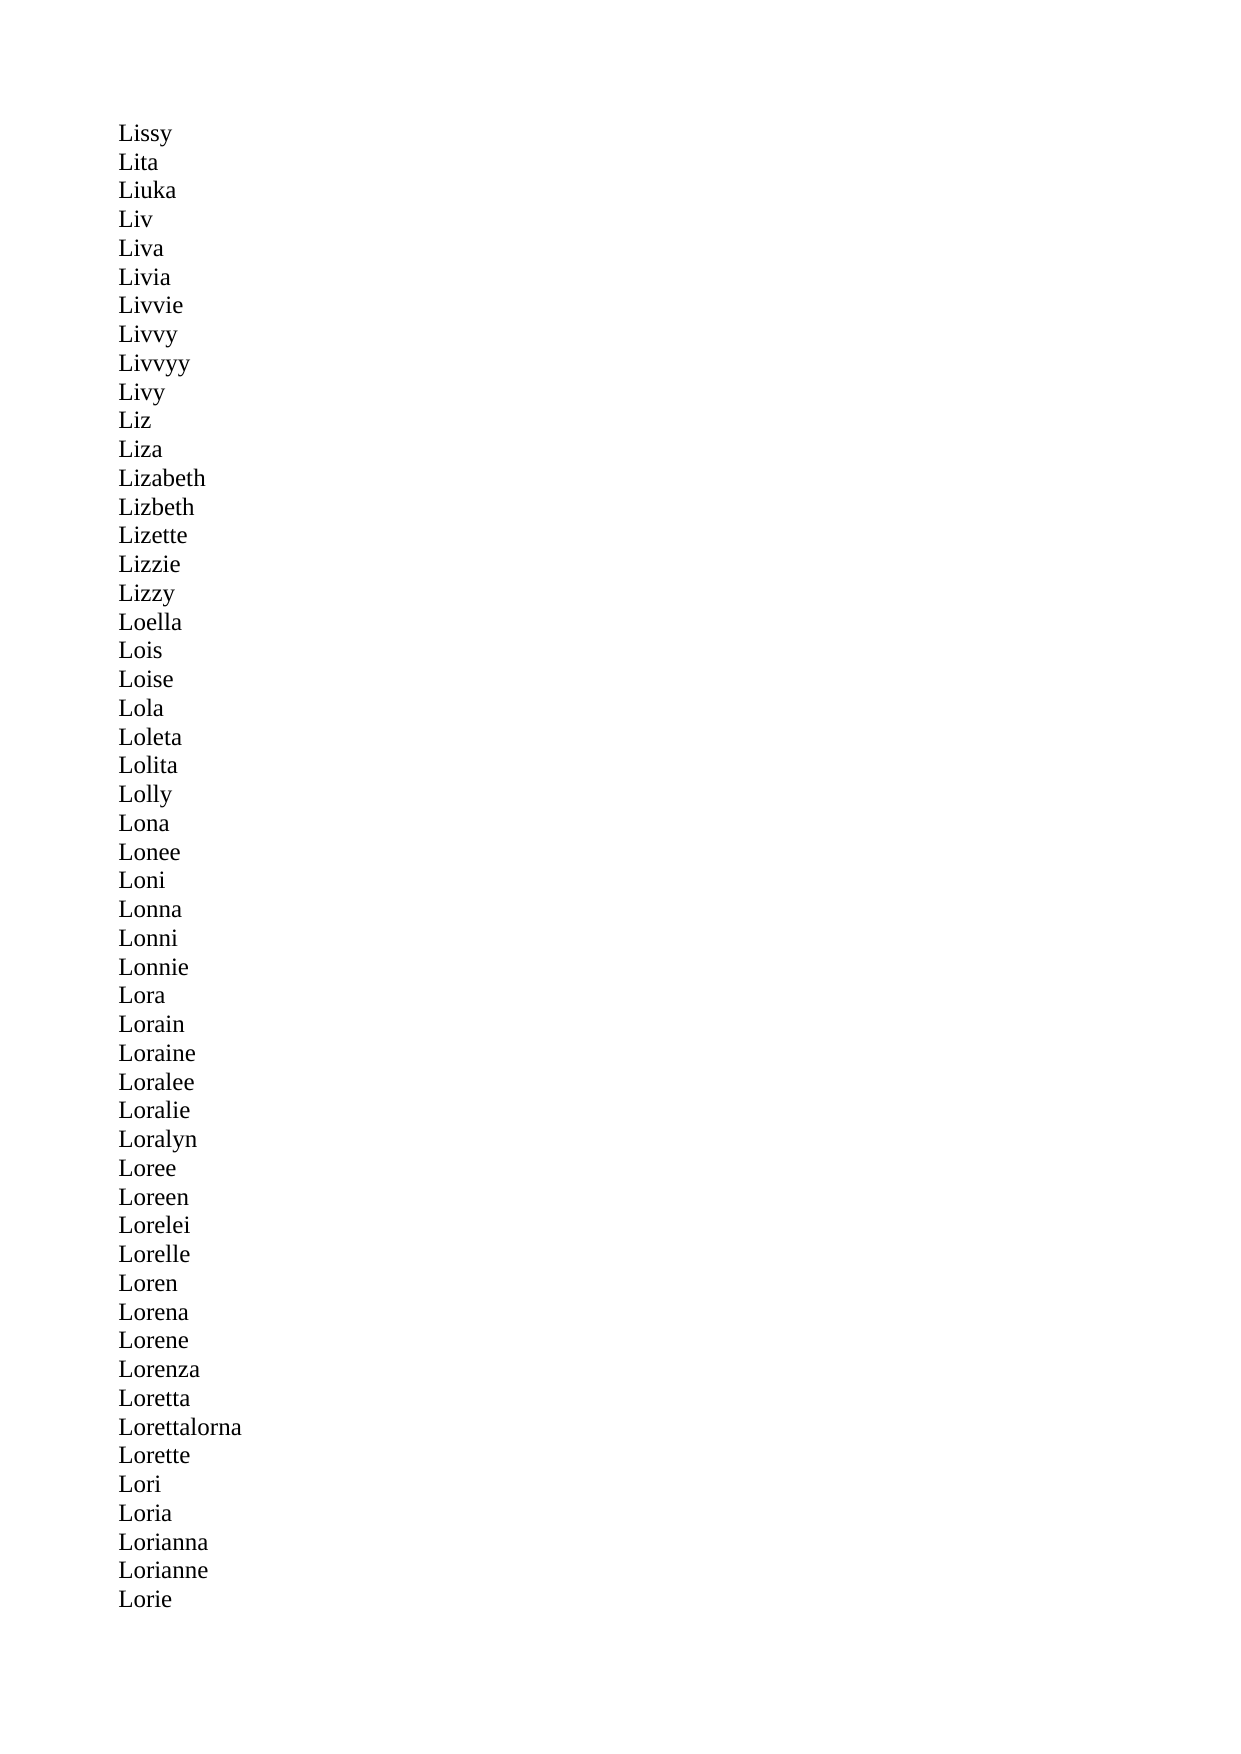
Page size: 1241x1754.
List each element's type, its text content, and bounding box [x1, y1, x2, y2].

text Lora [118, 981, 1122, 1009]
text Lorelei [118, 1211, 1122, 1239]
text Lizzy [118, 578, 1122, 607]
text Lori [118, 1469, 1122, 1498]
text Lorianna [118, 1527, 1122, 1556]
text Loreen [118, 1182, 1122, 1211]
text Lorianne [118, 1556, 1122, 1584]
text Livy [118, 377, 1122, 406]
text Lita [118, 147, 1122, 176]
text Liv [118, 204, 1122, 233]
text Lizzie [118, 549, 1122, 578]
text Loleta [118, 722, 1122, 751]
text Lorenza [118, 1354, 1122, 1383]
text Loree [118, 1153, 1122, 1182]
text Liz [118, 406, 1122, 434]
text Lolita [118, 751, 1122, 779]
text Liuka [118, 176, 1122, 204]
text Lolly [118, 779, 1122, 808]
text Loren [118, 1268, 1122, 1297]
text Lona [118, 808, 1122, 837]
text Lonna [118, 894, 1122, 923]
text Lonni [118, 923, 1122, 952]
text Loretta [118, 1383, 1122, 1412]
text Lorettalorna [118, 1412, 1122, 1441]
text Liza [118, 434, 1122, 463]
text Livvie [118, 291, 1122, 319]
text Livvy [118, 319, 1122, 348]
text Livia [118, 262, 1122, 291]
text Lorena [118, 1297, 1122, 1326]
text Loralyn [118, 1124, 1122, 1153]
text Liva [118, 233, 1122, 262]
text Lola [118, 693, 1122, 722]
text Loralie [118, 1096, 1122, 1124]
text Loria [118, 1498, 1122, 1527]
text Loralee [118, 1067, 1122, 1096]
text Lonnie [118, 952, 1122, 981]
text Livvyy [118, 348, 1122, 377]
text Lizabeth [118, 463, 1122, 492]
text Lorelle [118, 1239, 1122, 1268]
text Lonee [118, 837, 1122, 866]
text Lorie [118, 1584, 1122, 1613]
text Loella [118, 607, 1122, 636]
text Loraine [118, 1038, 1122, 1067]
text Loise [118, 664, 1122, 693]
text Lorene [118, 1326, 1122, 1354]
text Lois [118, 636, 1122, 664]
text Lizbeth [118, 492, 1122, 521]
text Lorain [118, 1009, 1122, 1038]
text Loni [118, 866, 1122, 894]
text Lorette [118, 1441, 1122, 1469]
text Lizette [118, 521, 1122, 549]
text Lissy [118, 118, 1122, 147]
